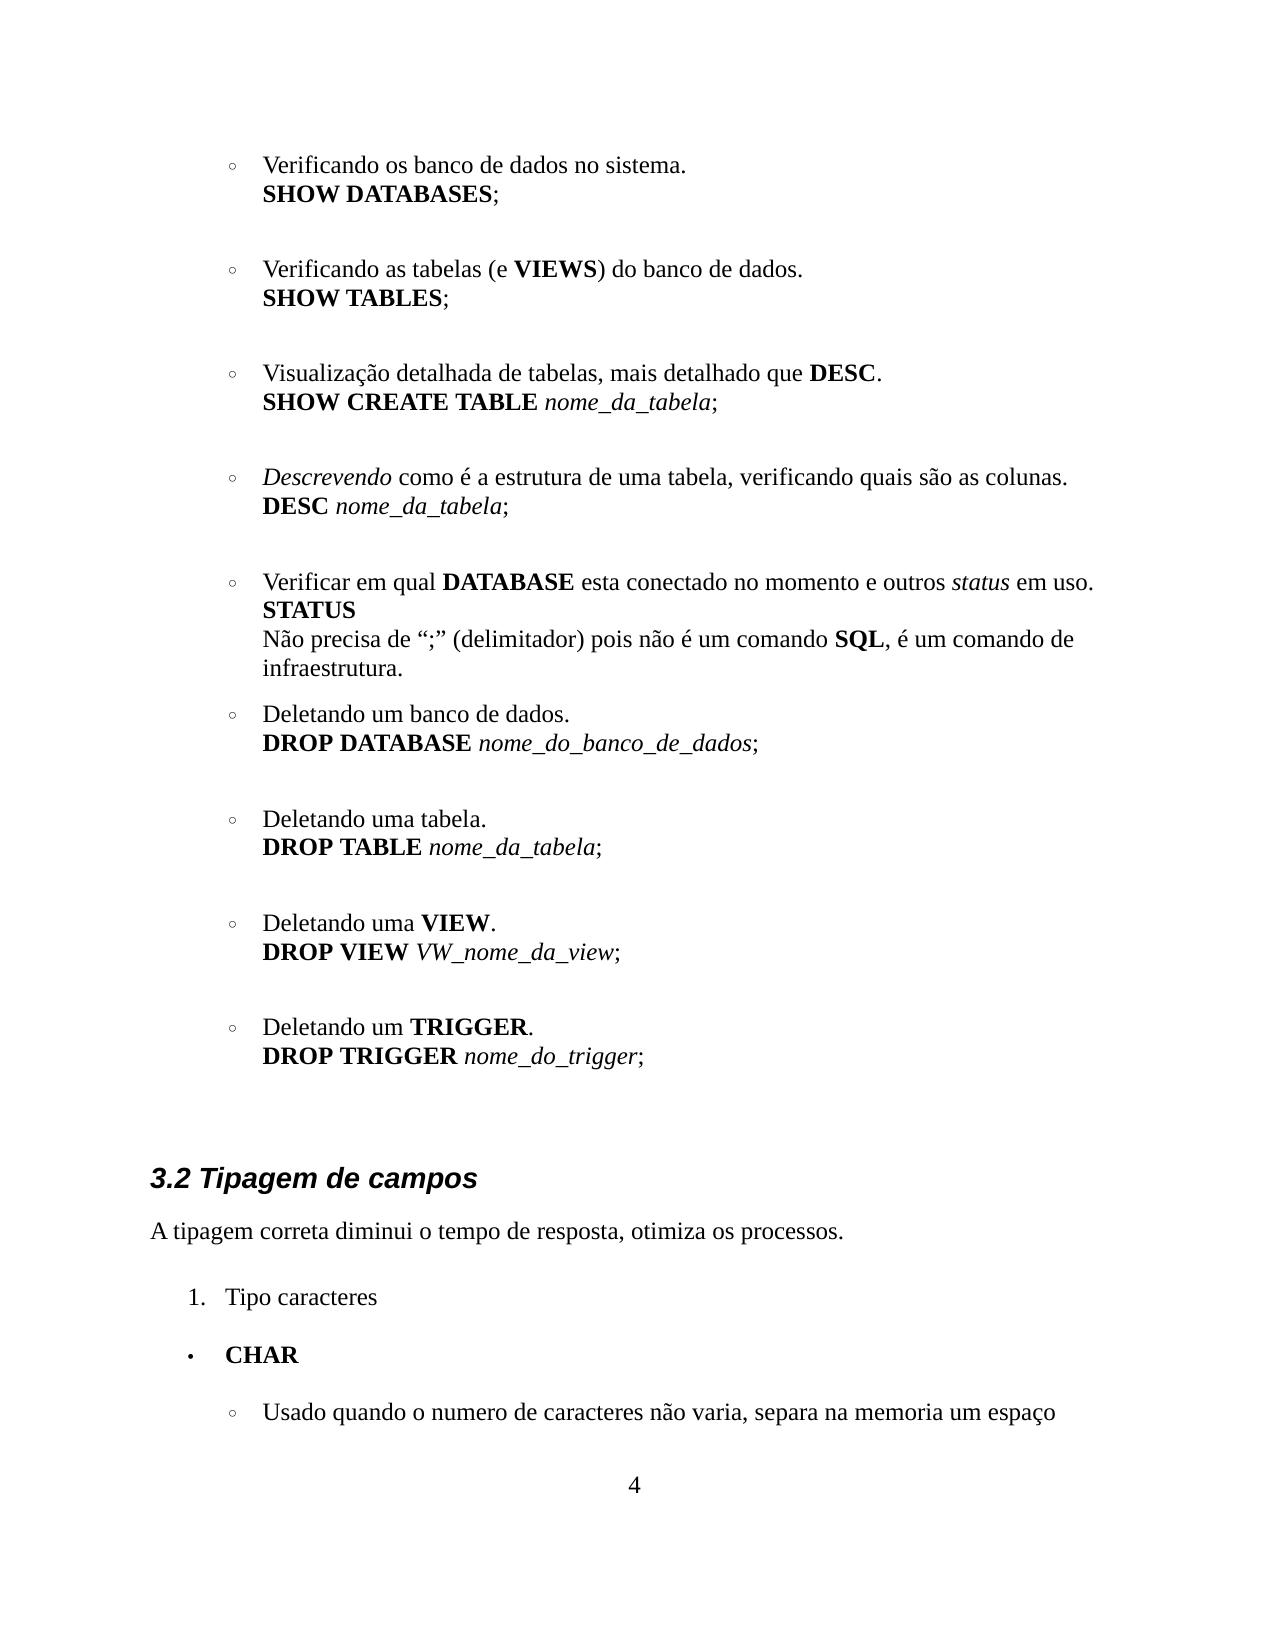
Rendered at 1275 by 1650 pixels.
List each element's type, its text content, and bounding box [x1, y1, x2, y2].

list Deletando um banco de dados. DROP DATABASE nome_do_banco_de_dados; [225, 699, 1125, 786]
list Visualização detalhada de tabelas, mais detalhado que DESC. SHOW CREATE TABLE nome_da_tabela; [225, 358, 1125, 444]
list Deletando uma VIEW. DROP VIEW VW_nome_da_view; [225, 908, 1125, 994]
list CHAR [187, 1340, 1125, 1397]
list Usado quando o numero de caracteres não varia, separa na memoria um espaço [225, 1397, 1125, 1426]
subtitle 3.2 Tipagem de campos [150, 1161, 1125, 1194]
list Tipo caracteres [187, 1282, 1125, 1340]
list Deletando um TRIGGER. DROP TRIGGER nome_do_trigger; [225, 1012, 1125, 1098]
list Verificando as tabelas (e VIEWS) do banco de dados. SHOW TABLES; [225, 254, 1125, 340]
list Verificando os banco de dados no sistema. SHOW DATABASES; [225, 150, 1125, 236]
text A tipagem correta diminui o tempo de resposta, otimiza os processos. [150, 1216, 1125, 1273]
list Verificar em qual DATABASE esta conectado no momento e outros status em uso. STATUS Não precisa de “;” (delimitador) pois não é um comando SQL, é um comando de infraestrutura. [225, 567, 1125, 682]
list Deletando uma tabela. DROP TABLE nome_da_tabela; [225, 804, 1125, 890]
list Descrevendo como é a estrutura de uma tabela, verificando quais são as colunas. DESC nome_da_tabela; [225, 462, 1125, 549]
